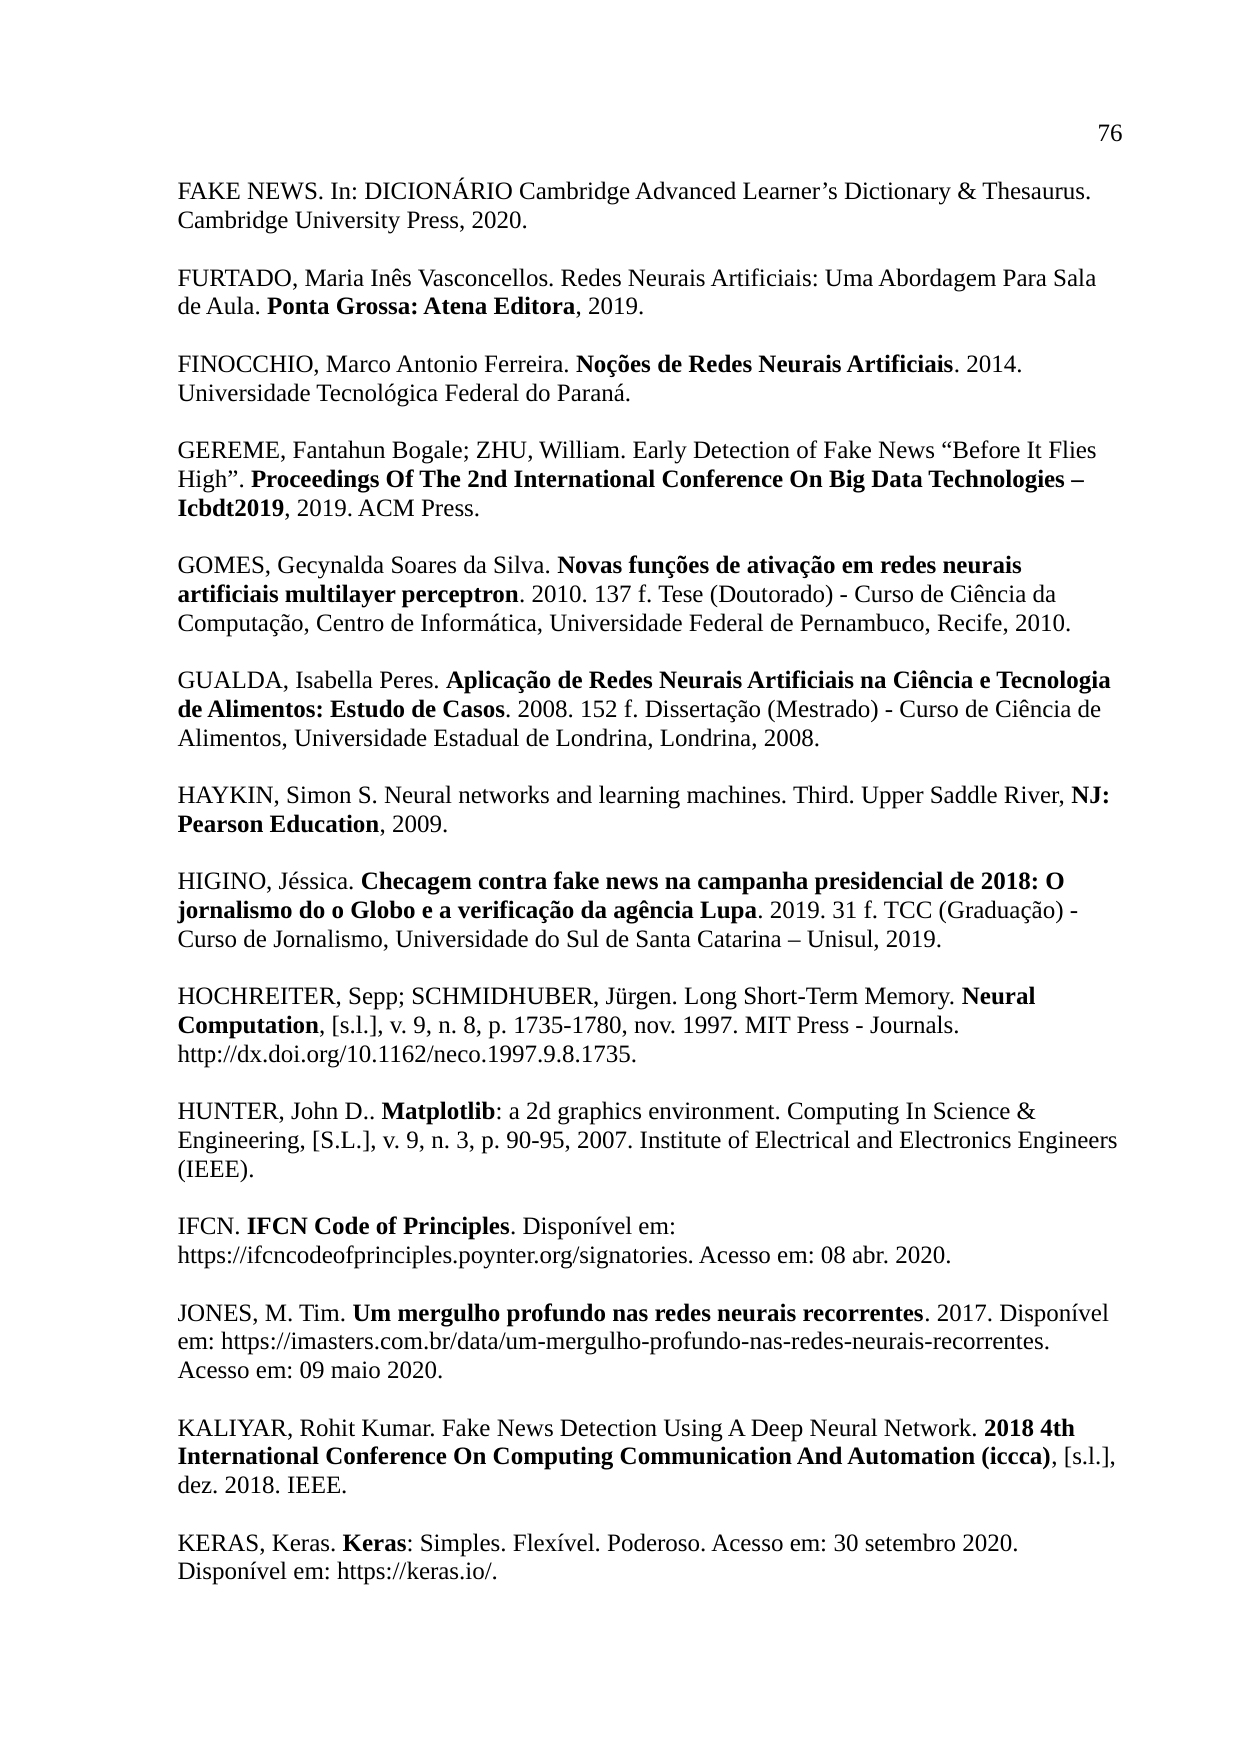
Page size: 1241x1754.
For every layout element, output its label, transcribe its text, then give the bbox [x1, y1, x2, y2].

text FINOCCHIO, Marco Antonio Ferreira. Noções de Redes Neurais Artificiais. 2014. Universidade Tecnológica Federal do Paraná. [177, 349, 1122, 406]
text GUALDA, Isabella Peres. Aplicação de Redes Neurais Artificiais na Ciência e Tecnologia de Alimentos: Estudo de Casos. 2008. 152 f. Dissertação (Mestrado) - Curso de Ciência de Alimentos, Universidade Estadual de Londrina, Londrina, 2008. [177, 665, 1122, 751]
text FAKE NEWS. In: DICIONÁRIO Cambridge Advanced Learner’s Dictionary & Thesaurus. Cambridge University Press, 2020. [177, 176, 1122, 234]
text KERAS, Keras. Keras: Simples. Flexível. Poderoso. Acesso em: 30 setembro 2020. Disponível em: https://keras.io/. [177, 1528, 1122, 1585]
text HOCHREITER, Sepp; SCHMIDHUBER, Jürgen. Long Short-Term Memory. Neural Computation, [s.l.], v. 9, n. 8, p. 1735-1780, nov. 1997. MIT Press - Journals. http://dx.doi.org/10.1162/neco.1997.9.8.1735. [177, 981, 1122, 1068]
text GEREME, Fantahun Bogale; ZHU, William. Early Detection of Fake News “Before It Flies High”. Proceedings Of The 2nd International Conference On Big Data Technologies – Icbdt2019, 2019. ACM Press. [177, 435, 1122, 521]
text HUNTER, John D.. Matplotlib: a 2d graphics environment. Computing In Science & Engineering, [S.L.], v. 9, n. 3, p. 90-95, 2007. Institute of Electrical and Electronics Engineers (IEEE). [177, 1096, 1122, 1183]
text KALIYAR, Rohit Kumar. Fake News Detection Using A Deep Neural Network. 2018 4th International Conference On Computing Communication And Automation (iccca), [s.l.], dez. 2018. IEEE. [177, 1413, 1122, 1499]
text FURTADO, Maria Inês Vasconcellos. Redes Neurais Artificiais: Uma Abordagem Para Sala de Aula. Ponta Grossa: Atena Editora, 2019. [177, 263, 1122, 320]
text IFCN. IFCN Code of Principles. Disponível em: https://ifcncodeofprinciples.poynter.org/signatories. Acesso em: 08 abr. 2020. [177, 1211, 1122, 1269]
text HIGINO, Jéssica. Checagem contra fake news na campanha presidencial de 2018: O jornalismo do o Globo e a verificação da agência Lupa. 2019. 31 f. TCC (Graduação) - Curso de Jornalismo, Universidade do Sul de Santa Catarina – Unisul, 2019. [177, 866, 1122, 953]
text JONES, M. Tim. Um mergulho profundo nas redes neurais recorrentes. 2017. Disponível em: https://imasters.com.br/data/um-mergulho-profundo-nas-redes-neurais-recorrentes. Acesso em: 09 maio 2020. [177, 1298, 1122, 1384]
text HAYKIN, Simon S. Neural networks and learning machines. Third. Upper Saddle River, NJ: Pearson Education, 2009. [177, 780, 1122, 838]
text GOMES, Gecynalda Soares da Silva. Novas funções de ativação em redes neurais artificiais multilayer perceptron. 2010. 137 f. Tese (Doutorado) - Curso de Ciência da Computação, Centro de Informática, Universidade Federal de Pernambuco, Recife, 2010. [177, 550, 1122, 636]
